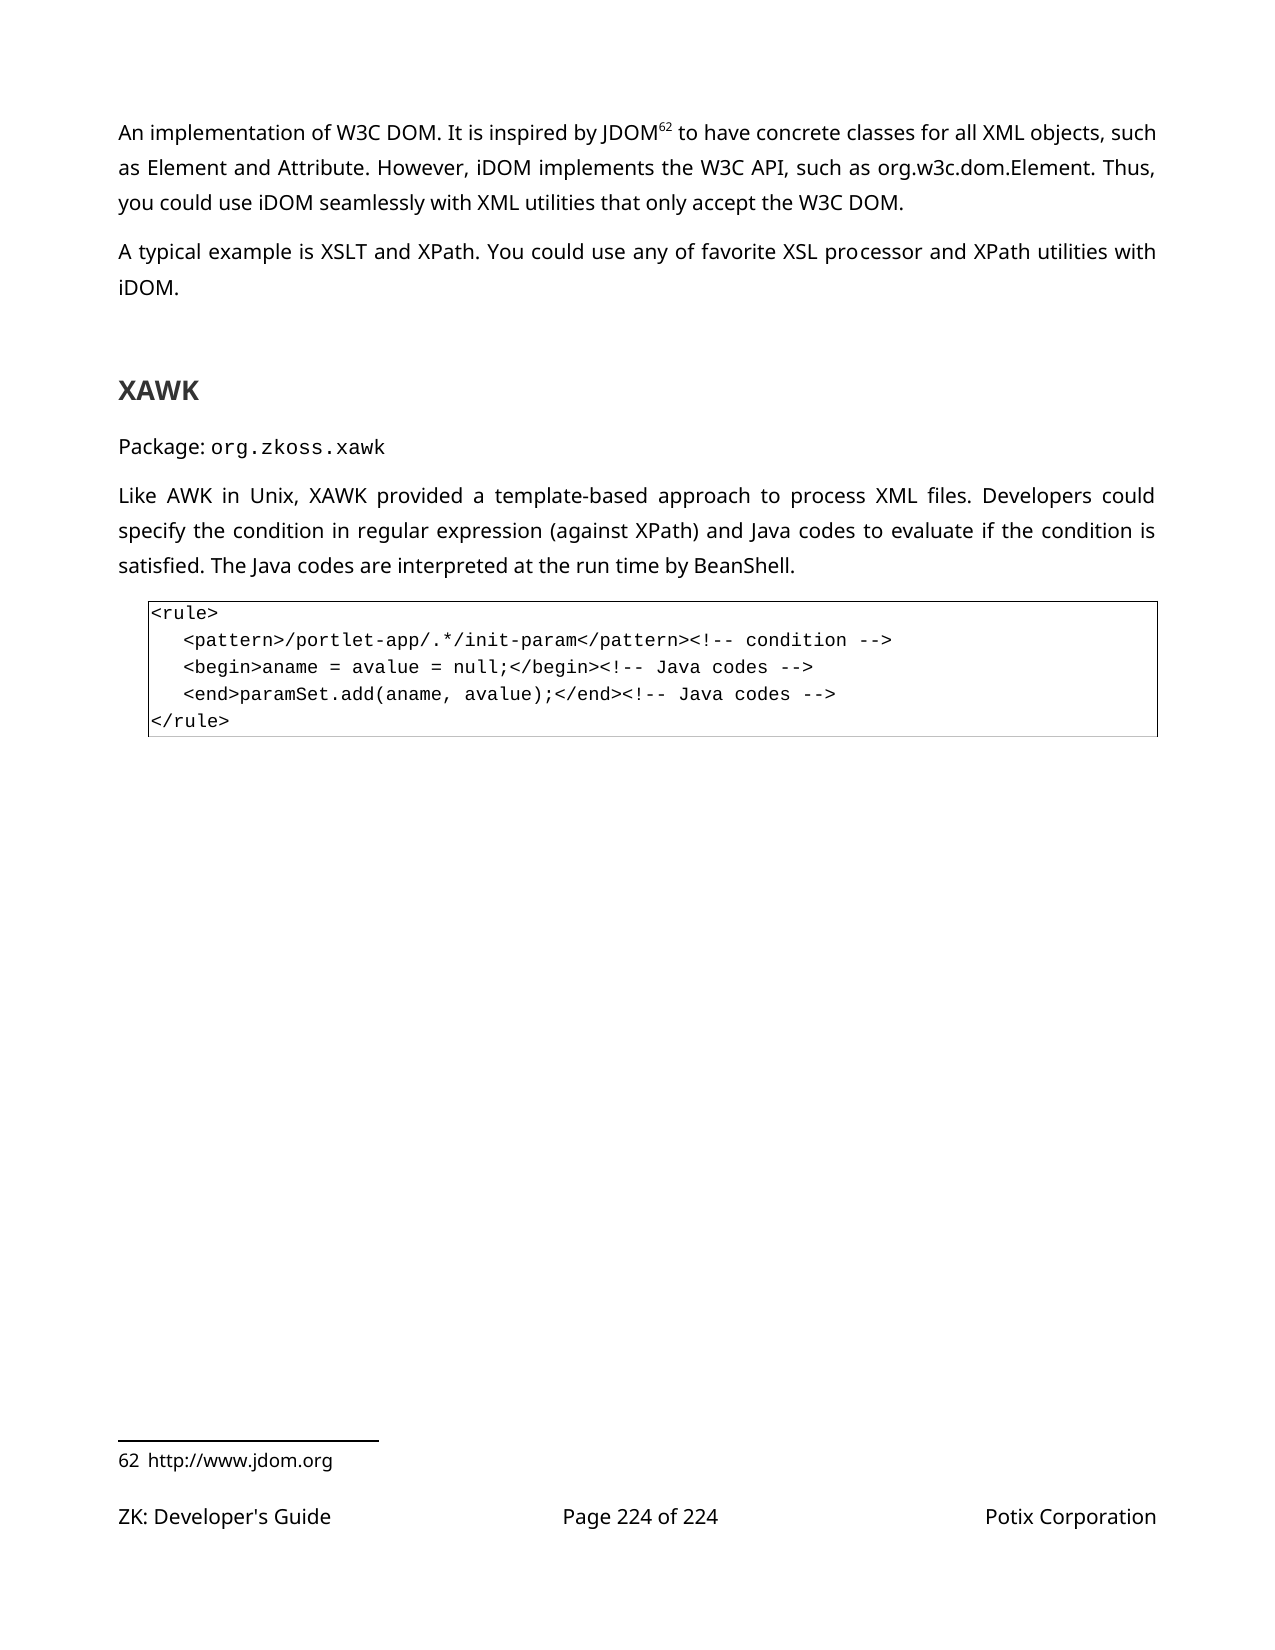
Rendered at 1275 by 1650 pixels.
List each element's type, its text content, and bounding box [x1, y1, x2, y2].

text <begin>aname = avalue = null;</begin><!-- Java codes --> [149, 655, 1157, 679]
text <end>paramSet.add(aname, avalue);</end><!-- Java codes --> [149, 682, 1157, 706]
text </rule> [149, 709, 1157, 736]
subtitle XAWK [118, 372, 1157, 408]
text <pattern>/portlet-app/.*/init-param</pattern><!-- condition --> [149, 628, 1157, 652]
text A typical example is XSLT and XPath. You could use any of favorite XSL processor and XPath utilities with iDOM. [118, 237, 1157, 301]
text http://www.jdom.org [118, 1447, 1157, 1473]
text Package: org.zkoss.xawk [118, 432, 1157, 461]
text <rule> [149, 602, 1157, 625]
text Like AWK in Unix, XAWK provided a template-based approach to process XML files. Developers could specify the condition in regular expression (against XPath) and Java codes to evaluate if the condition is satisfied. The Java codes are interpreted at the run time by BeanShell. [118, 481, 1157, 580]
text An implementation of W3C DOM. It is inspired by JDOM to have concrete classes for all XML objects, such as Element and Attribute. However, iDOM implements the W3C API, such as org.w3c.dom.Element. Thus, you could use iDOM seamlessly with XML utilities that only accept the W3C DOM. [118, 118, 1157, 217]
